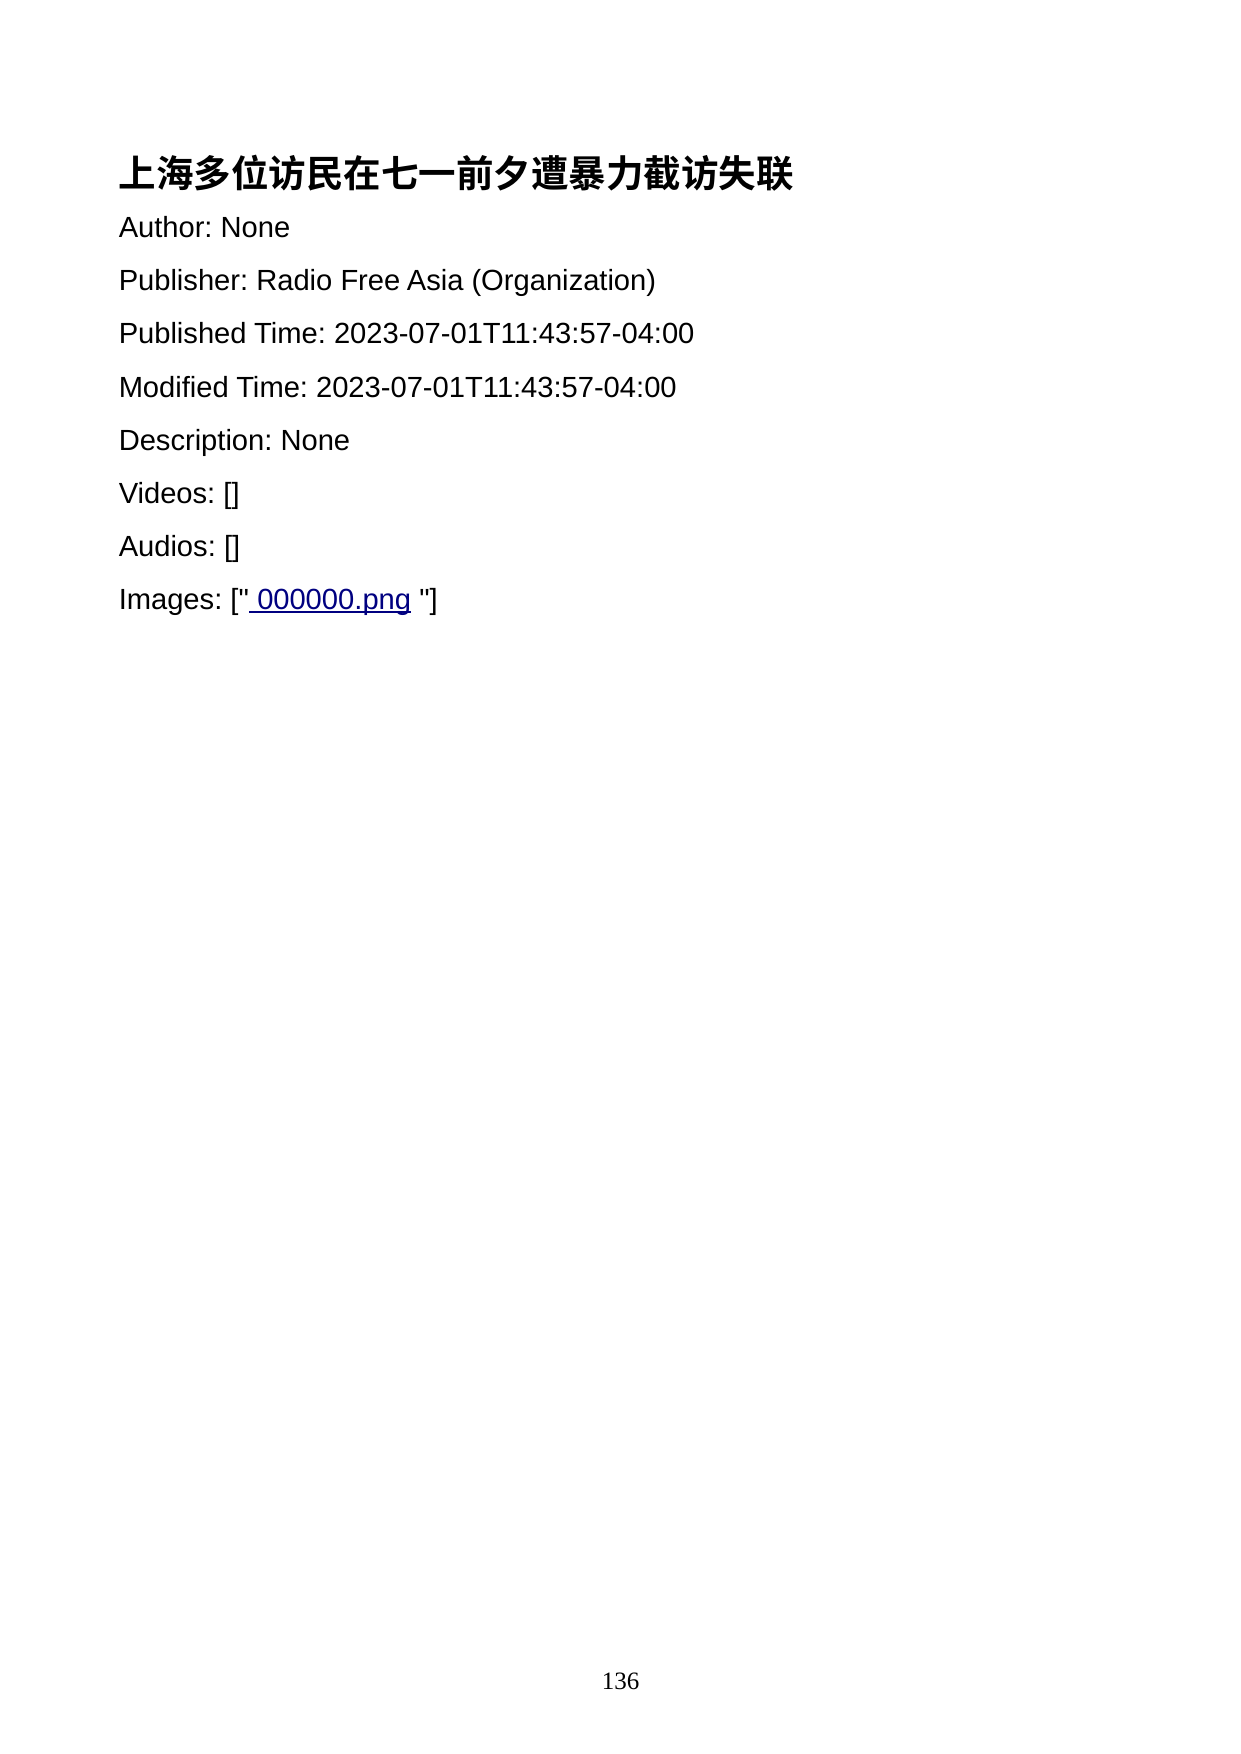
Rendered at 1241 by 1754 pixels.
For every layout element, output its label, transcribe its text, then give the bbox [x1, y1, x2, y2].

text Published Time: 2023-07-01T11:43:57-04:00 [118, 317, 1122, 350]
text Publisher: Radio Free Asia (Organization) [118, 263, 1122, 297]
subtitle 上海多位访民在七一前夕遭暴力截访失联 [118, 143, 1122, 198]
text Description: None [118, 423, 1122, 456]
text Images: [" 000000.png "] [118, 582, 1122, 616]
text Videos: [] [118, 476, 1122, 509]
text Author: None [118, 210, 1122, 244]
text Modified Time: 2023-07-01T11:43:57-04:00 [118, 370, 1122, 403]
text Audios: [] [118, 529, 1122, 563]
